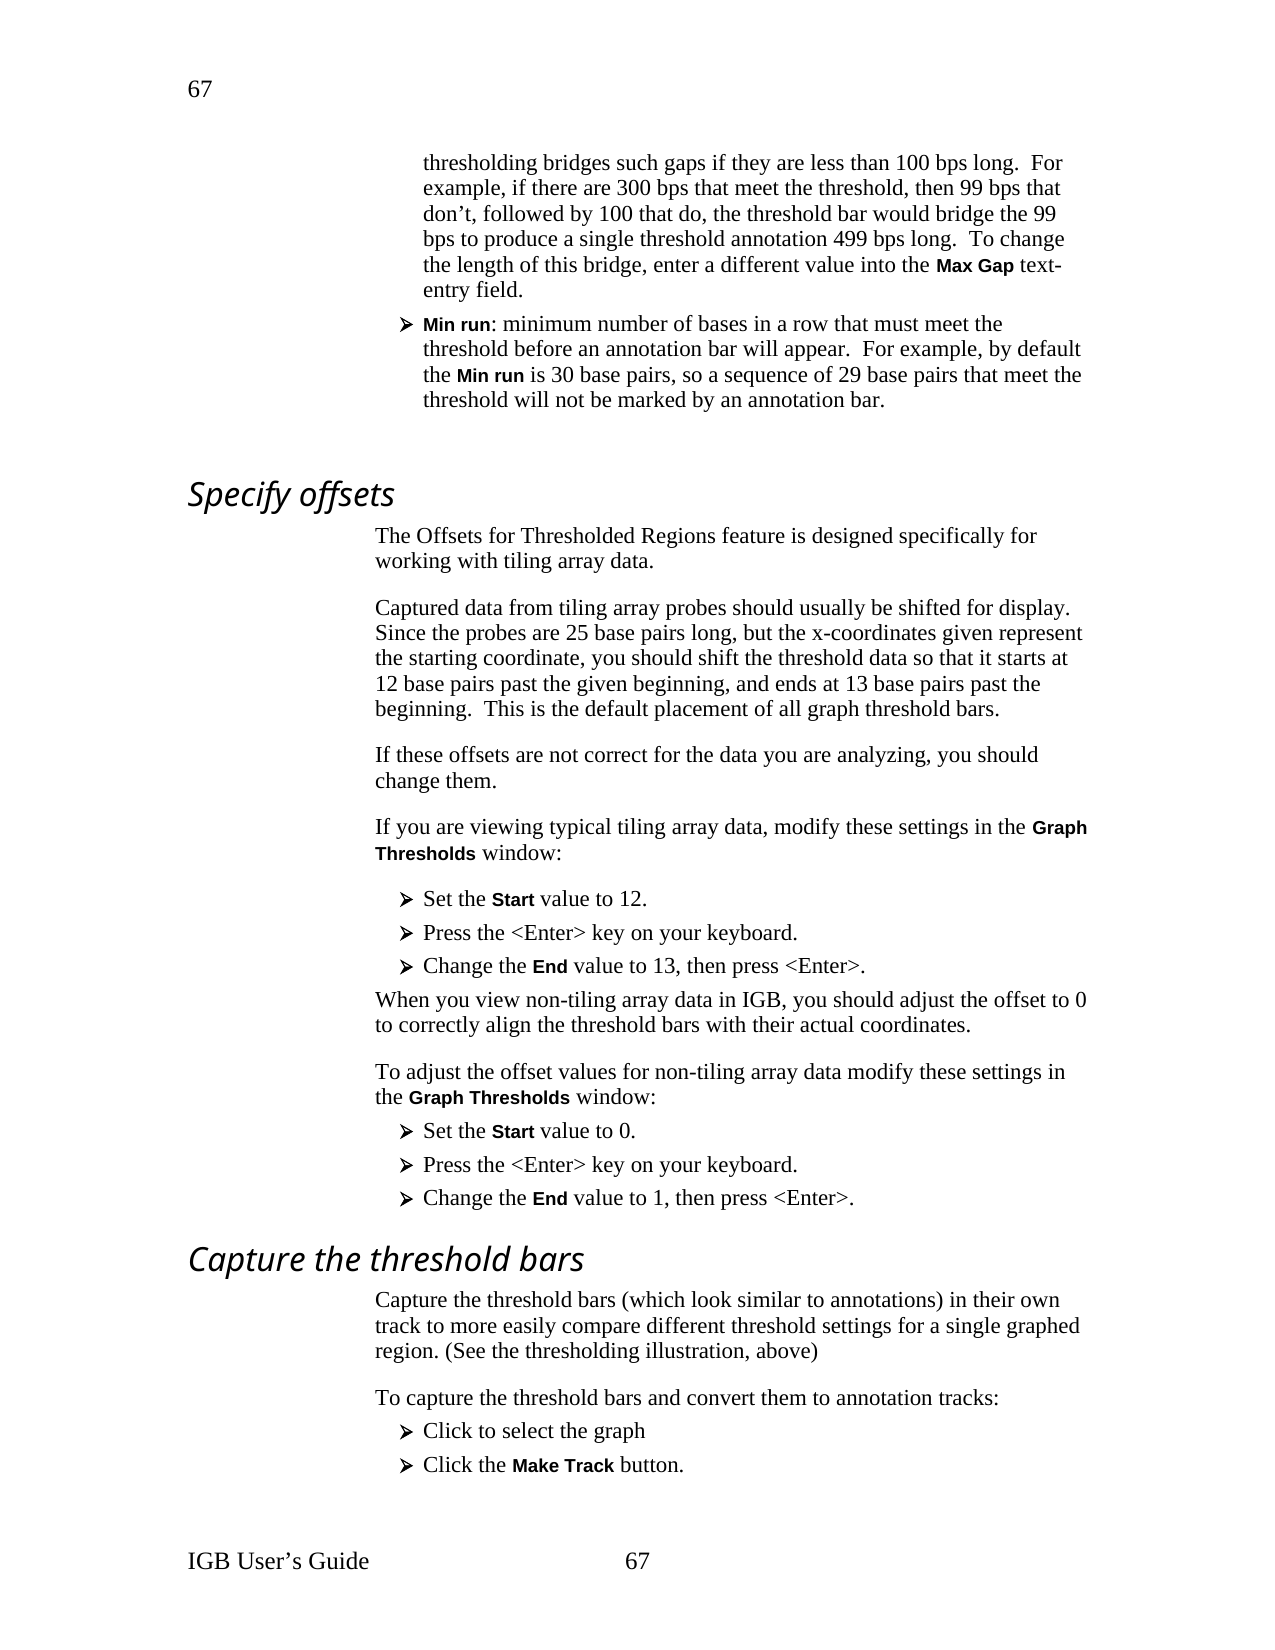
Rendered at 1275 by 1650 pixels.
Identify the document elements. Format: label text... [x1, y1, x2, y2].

text The Offsets for Thresholded Regions feature is designed specifically for working with tiling array data. [375, 523, 1087, 574]
list Min run: minimum number of bases in a row that must meet the threshold before an annotation bar will appear. For example, by default the Min run is 30 base pairs, so a sequence of 29 base pairs that meet the threshold will not be marked by an annotation bar. [399, 311, 1087, 412]
subtitle Capture the threshold bars [187, 1236, 1087, 1281]
list thresholding bridges such gaps if they are less than 100 bps long. For example, if there are 300 bps that meet the threshold, then 99 bps that don’t, followed by 100 that do, the threshold bar would bridge the 99 bps to produce a single threshold annotation 499 bps long. To change the length of this bridge, enter a different value into the Max Gap text-entry field. [399, 150, 1087, 302]
text If these offsets are not correct for the data you are analyzing, you should change them. [375, 742, 1087, 793]
list Click to select the graph [399, 1418, 1087, 1444]
list Press the <Enter> key on your keyboard. [399, 919, 1087, 945]
text To capture the threshold bars and convert them to annotation tracks: [375, 1384, 1087, 1410]
text When you view non-tiling array data in IGB, you should adjust the offset to 0 to correctly align the threshold bars with their actual coordinates. [375, 987, 1087, 1038]
list Set the Start value to 12. [399, 886, 1087, 911]
text Capture the threshold bars (which look similar to annotations) in their own track to more easily compare different threshold settings for a single graphed region. (See the thresholding illustration, above) [375, 1287, 1087, 1364]
list Set the Start value to 0. [399, 1118, 1087, 1143]
text To adjust the offset values for non-tiling array data modify these settings in the Graph Thresholds window: [375, 1059, 1087, 1109]
text Captured data from tiling array probes should usually be shifted for display. Since the probes are 25 base pairs long, but the x-coordinates given represent the starting coordinate, you should shift the threshold data so that it starts at 12 base pairs past the given beginning, and ends at 13 base pairs past the beginning. This is the default placement of all graph threshold bars. [375, 594, 1087, 722]
text If you are viewing typical tiling array data, modify these settings in the Graph Thresholds window: [375, 814, 1087, 865]
list Change the End value to 1, then press <Enter>. [399, 1185, 1087, 1211]
list Change the End value to 13, then press <Enter>. [399, 953, 1087, 979]
subtitle Specify offsets [187, 471, 1087, 517]
list Click the Make Track button. [399, 1452, 1087, 1477]
list Press the <Enter> key on your keyboard. [399, 1152, 1087, 1177]
